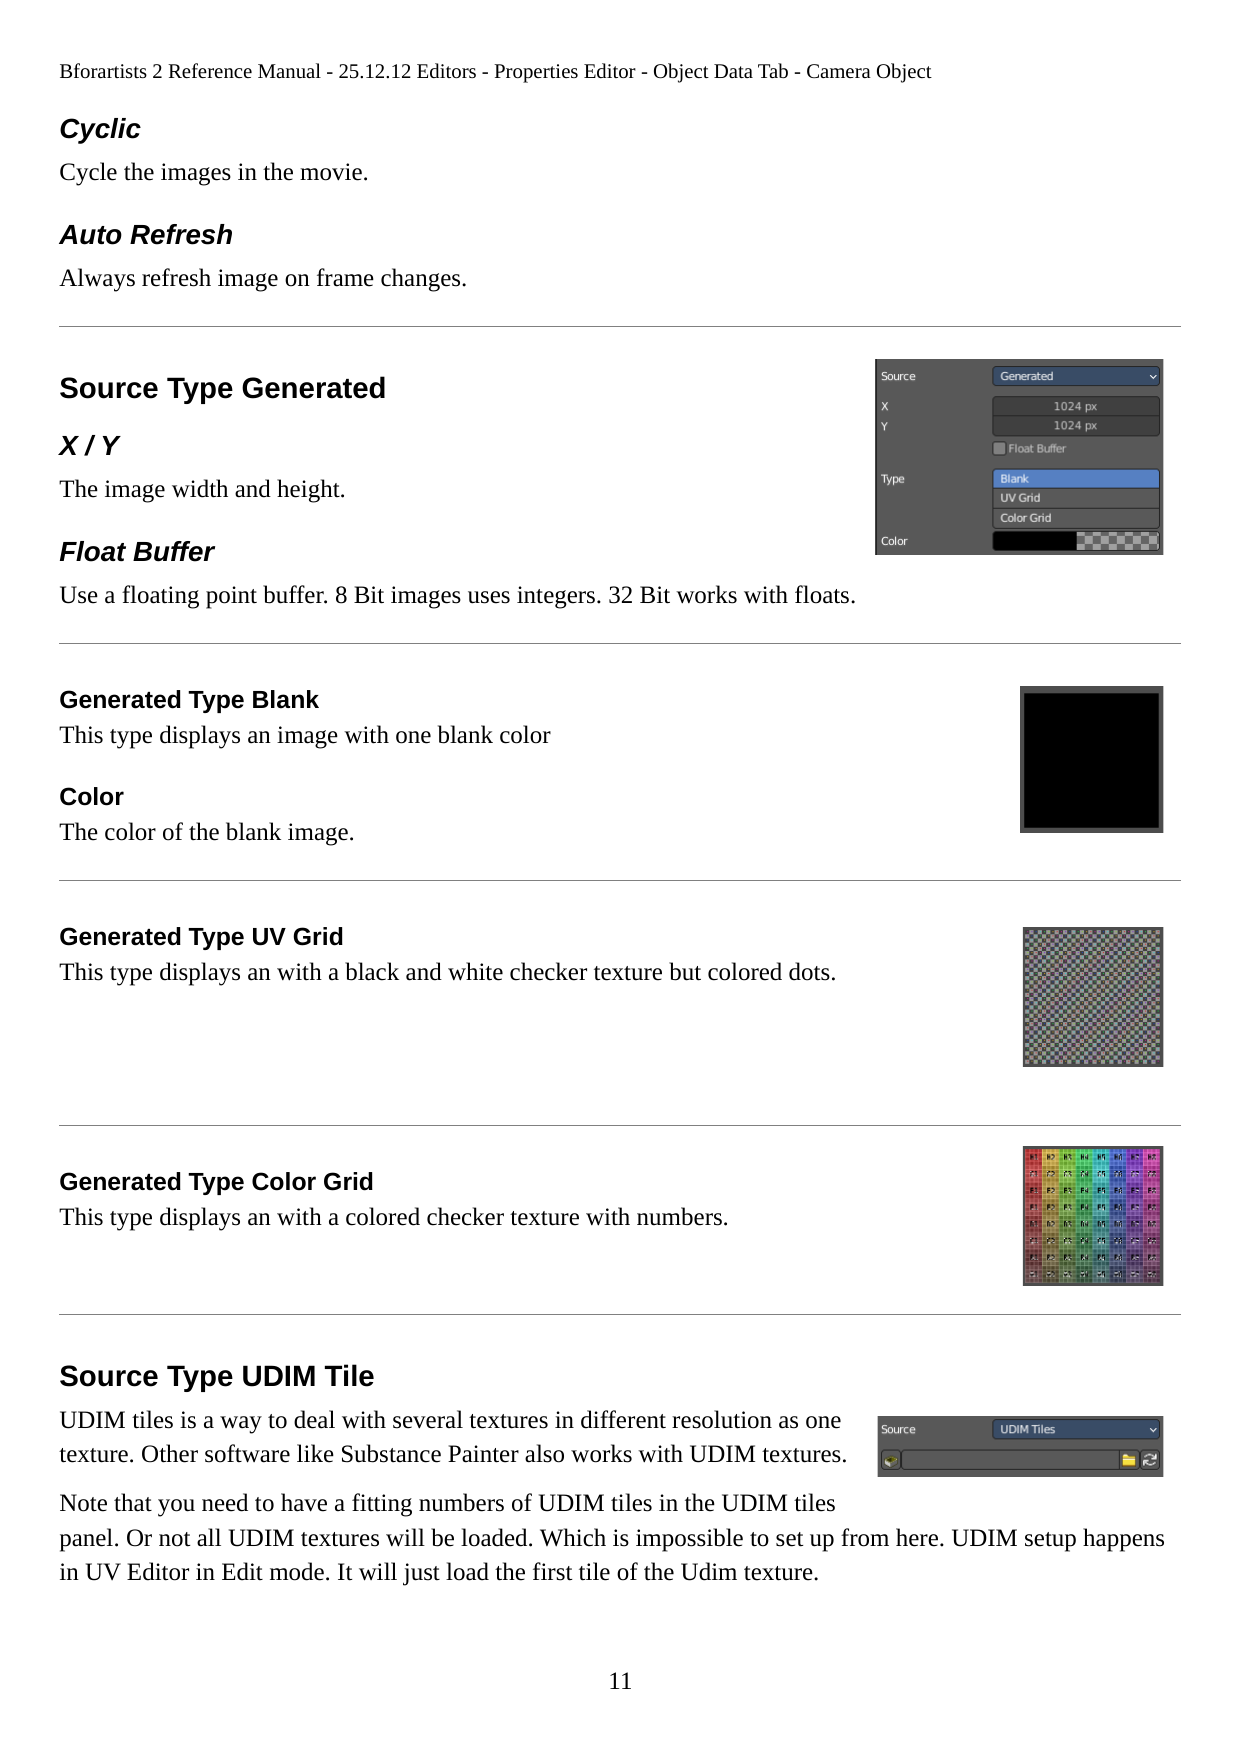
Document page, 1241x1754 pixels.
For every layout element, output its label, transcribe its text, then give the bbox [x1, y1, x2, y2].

picture [1022, 927, 1164, 1067]
subtitle Auto Refresh [59, 218, 1181, 250]
subtitle Cyclic [59, 113, 1181, 144]
subtitle [1164, 429, 1181, 461]
picture [875, 359, 1164, 555]
subtitle [1164, 686, 1181, 714]
picture [1022, 1146, 1164, 1286]
text Cycle the images in the movie. [59, 157, 1181, 186]
subtitle Generated Type Color Grid [59, 1167, 1022, 1196]
picture [877, 1416, 1164, 1477]
subtitle Source Type UDIM Tile [59, 1359, 1181, 1392]
text UDIM tiles is a way to deal with several textures in different resolution as one texture. Other software like Substance Painter also works with UDIM textures. [59, 1405, 1181, 1468]
text Always refresh image on frame changes. [59, 263, 1181, 292]
subtitle Source Type Generated [59, 371, 875, 404]
subtitle [1164, 371, 1181, 404]
subtitle [1164, 782, 1181, 810]
subtitle Generated Type Blank [59, 686, 1020, 714]
text This type displays an with a colored checker texture with numbers. [59, 1202, 1022, 1231]
subtitle Generated Type UV Grid [59, 922, 1181, 951]
text This type displays an image with one blank color [59, 720, 1020, 749]
text Note that you need to have a fitting numbers of UDIM tiles in the UDIM tiles panel. Or not all UDIM textures will be loaded. Which is impossible to set up from here. UDIM setup happens in UV Editor in Edit mode. It will just load the first tile of the Udim texture. [59, 1488, 1181, 1586]
subtitle Float Buffer [59, 535, 1181, 567]
subtitle X / Y [59, 429, 875, 461]
text The image width and height. [59, 474, 875, 503]
subtitle Color [59, 782, 1020, 810]
text The color of the blank image. [59, 817, 1181, 845]
text This type displays an with a black and white checker texture but colored dots. [59, 957, 1022, 986]
text Use a floating point buffer. 8 Bit images uses integers. 32 Bit works with floats. [59, 580, 1181, 608]
picture [1020, 686, 1164, 833]
